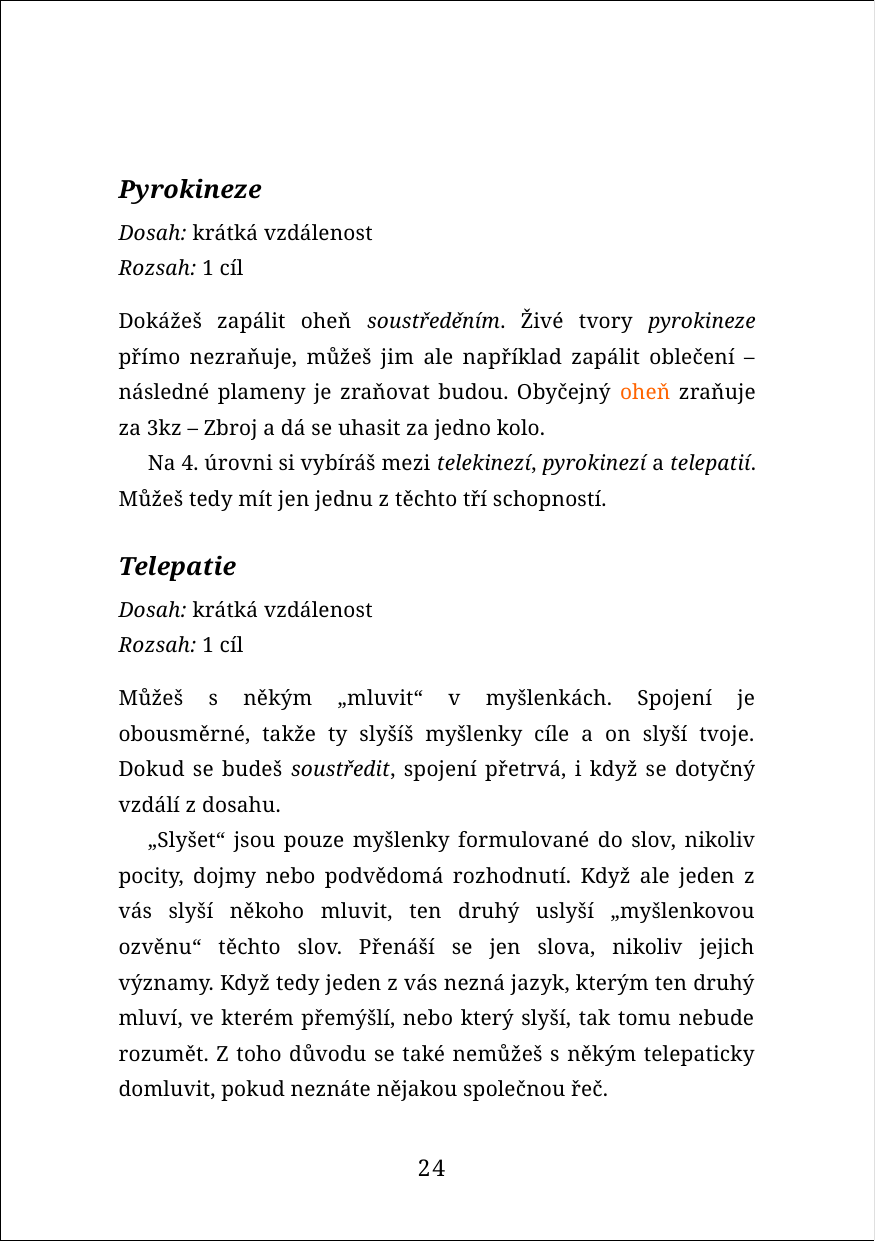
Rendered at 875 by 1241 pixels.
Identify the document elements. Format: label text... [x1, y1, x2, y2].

text Dosah: krátká vzdálenost Rozsah: 1 cíl [118, 595, 756, 659]
text Dosah: krátká vzdálenost Rozsah: 1 cíl [118, 218, 756, 282]
subtitle Telepatie [118, 549, 756, 583]
subtitle Pyrokineze [118, 172, 756, 206]
text Můžeš s někým „mluvit“ v myšlenkách. Spojení je obousměrné, takže ty slyšíš myšlenky cíle a on slyší tvoje. Dokud se budeš soustředit, spojení přetrvá, i když se dotyčný vzdálí z dosahu. „Slyšet“ jsou pouze myšlenky formulované do slov, nikoliv pocity, dojmy nebo podvědomá rozhodnutí. Když ale jeden z vás slyší někoho mluvit, ten druhý uslyší „myšlenkovou ozvěnu“ těchto slov. Přenáší se jen slova, nikoliv jejich významy. Když tedy jeden z vás nezná jazyk, kterým ten druhý mluví, ve kterém přemýšlí, nebo který slyší, tak tomu nebude rozumět. Z toho důvodu se také nemůžeš s někým telepaticky domluvit, pokud neznáte nějakou společnou řeč. [118, 683, 756, 1103]
text Dokážeš zapálit oheň soustředěním. Živé tvory pyrokineze přímo nezraňuje, můžeš jim ale například zapálit oblečení – následné plameny je zraňovat budou. Obyčejný oheň zraňuje za 3kz – Zbroj a dá se uhasit za jedno kolo. Na 4. úrovni si vybíráš mezi telekinezí, pyrokinezí a telepatií. Můžeš tedy mít jen jednu z těchto tří schopností. [118, 306, 756, 512]
